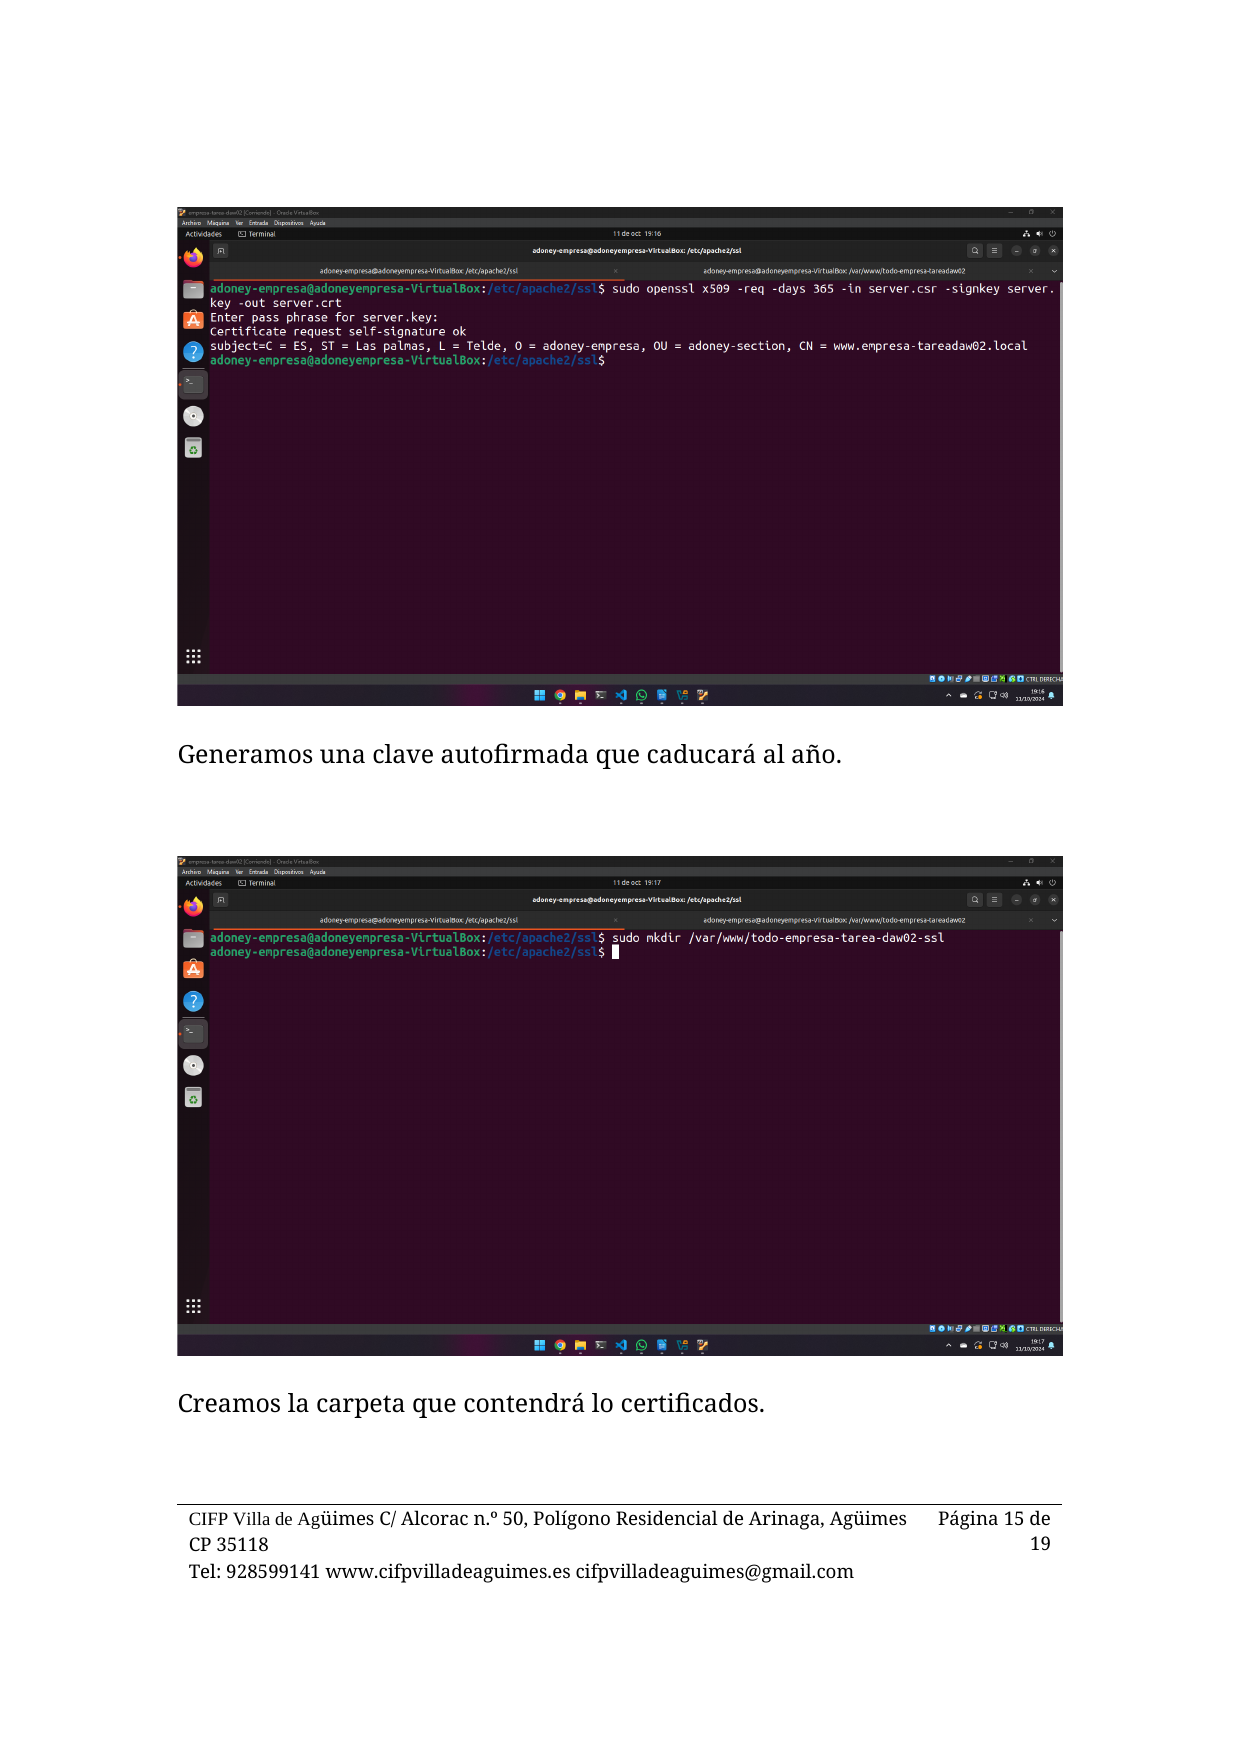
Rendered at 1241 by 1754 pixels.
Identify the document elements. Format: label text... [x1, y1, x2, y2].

text Creamos la carpeta que contendrá lo certificados. [177, 1356, 1063, 1420]
picture [177, 856, 1063, 1356]
picture [177, 207, 1063, 706]
text Generamos una clave autofirmada que caducará al año. [177, 706, 1063, 771]
